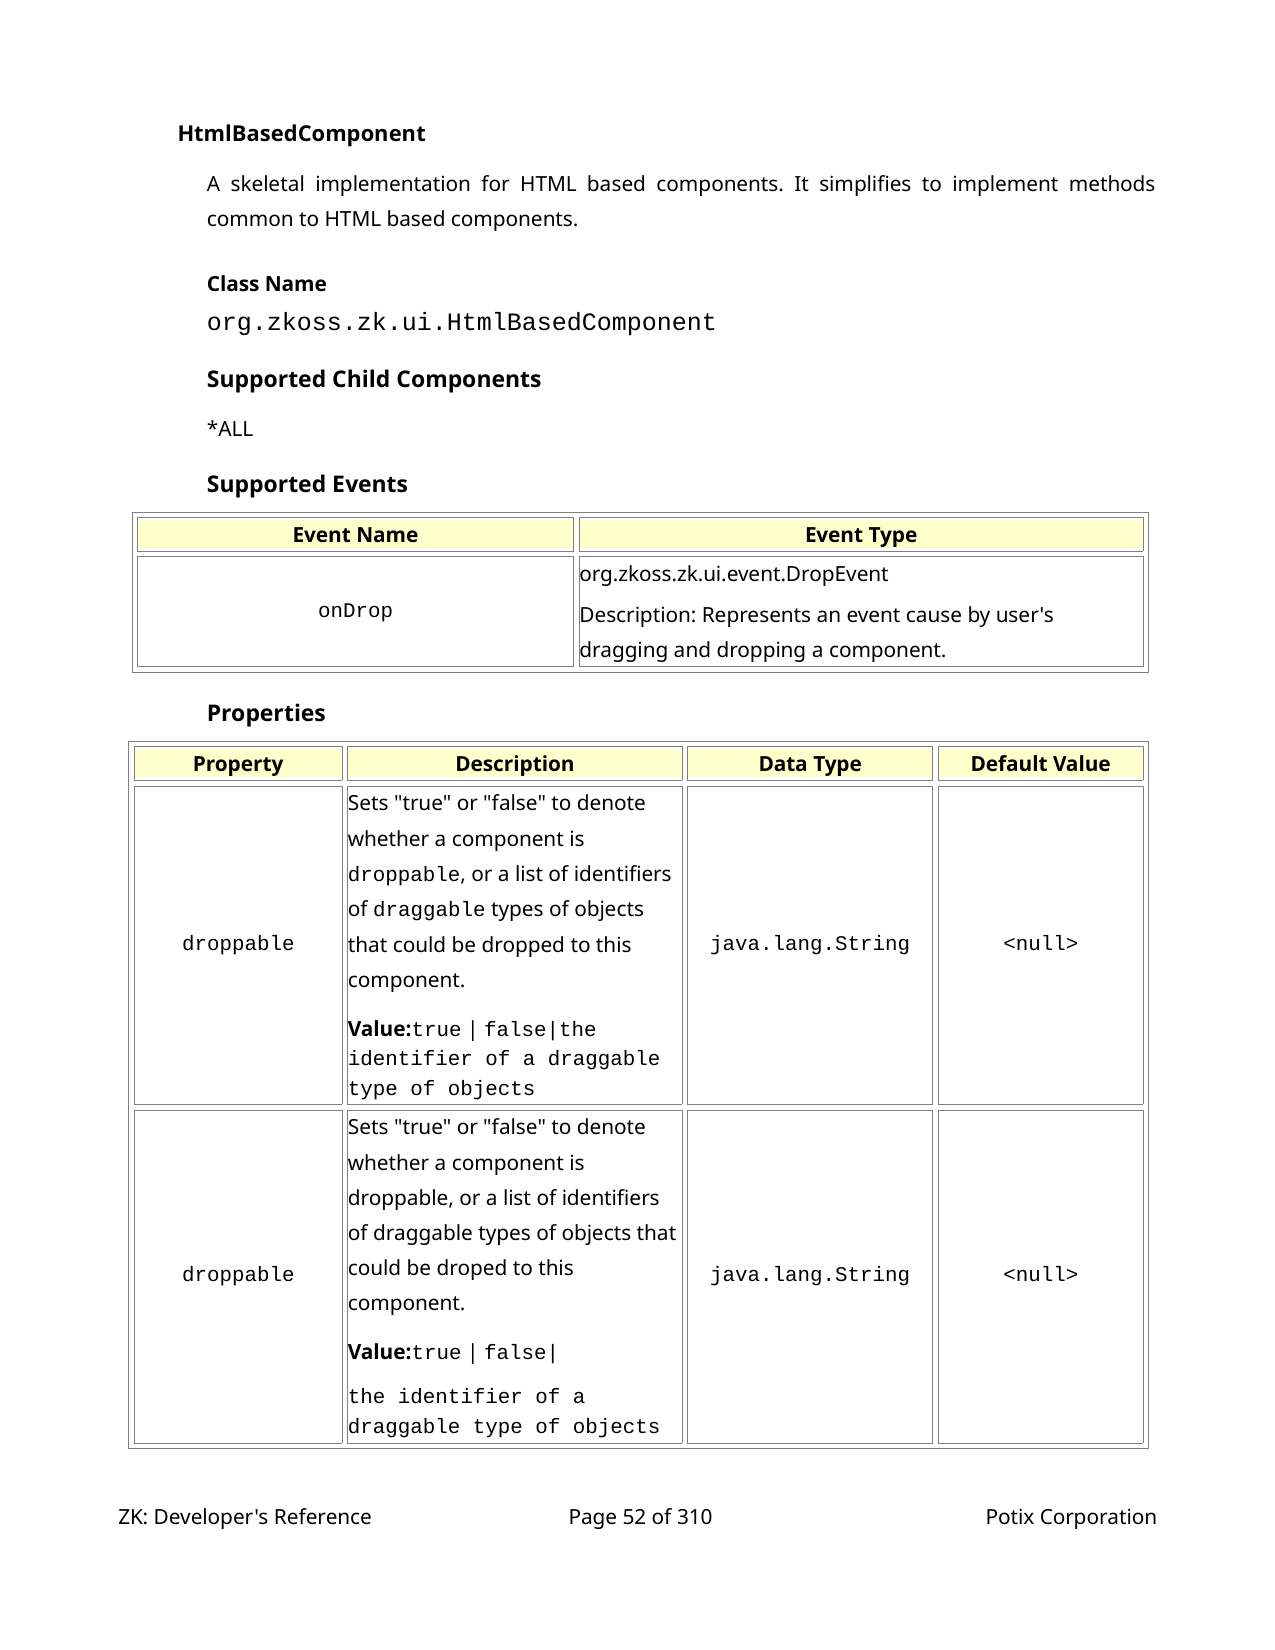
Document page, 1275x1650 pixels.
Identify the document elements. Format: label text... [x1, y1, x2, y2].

table_header Property [131, 742, 345, 780]
table_cell <null> [935, 780, 1146, 1104]
subtitle Supported Child Components [207, 363, 1157, 394]
subtitle HtmlBasedComponent [177, 118, 1157, 148]
table_cell Sets "true" or "false" to denote whether a component is droppable, or a list of identifiers of draggable types of objects that could be droped to this component. Value:true | false| the identifier of a draggable type of objects [345, 1104, 685, 1442]
subtitle Class Name [207, 269, 1157, 297]
table_header Event Type [576, 513, 1146, 551]
subtitle Properties [207, 697, 1157, 728]
table_cell java.lang.String [685, 780, 935, 1104]
table_cell onDrop [134, 551, 576, 666]
table_header Description [345, 742, 685, 780]
table_cell org.zkoss.zk.ui.event.DropEvent Description: Represents an event cause by user's dragging and dropping a component. [576, 551, 1146, 666]
table_header Data Type [685, 742, 935, 780]
text org.zkoss.zk.ui.HtmlBasedComponent [207, 309, 1157, 338]
text *ALL [207, 414, 1157, 443]
table_cell <null> [935, 1104, 1146, 1442]
table_cell droppable [131, 1104, 345, 1442]
table_cell Sets "true" or "false" to denote whether a component is droppable, or a list of identifiers of draggable types of objects that could be dropped to this component. Value:true | false|the identifier of a draggable type of objects [345, 780, 685, 1104]
subtitle Supported Events [207, 468, 1157, 499]
table_cell java.lang.String [685, 1104, 935, 1442]
table_header Default Value [935, 742, 1146, 780]
text A skeletal implementation for HTML based components. It simplifies to implement methods common to HTML based components. [207, 169, 1157, 232]
table_cell droppable [131, 780, 345, 1104]
table_header Event Name [134, 513, 576, 551]
